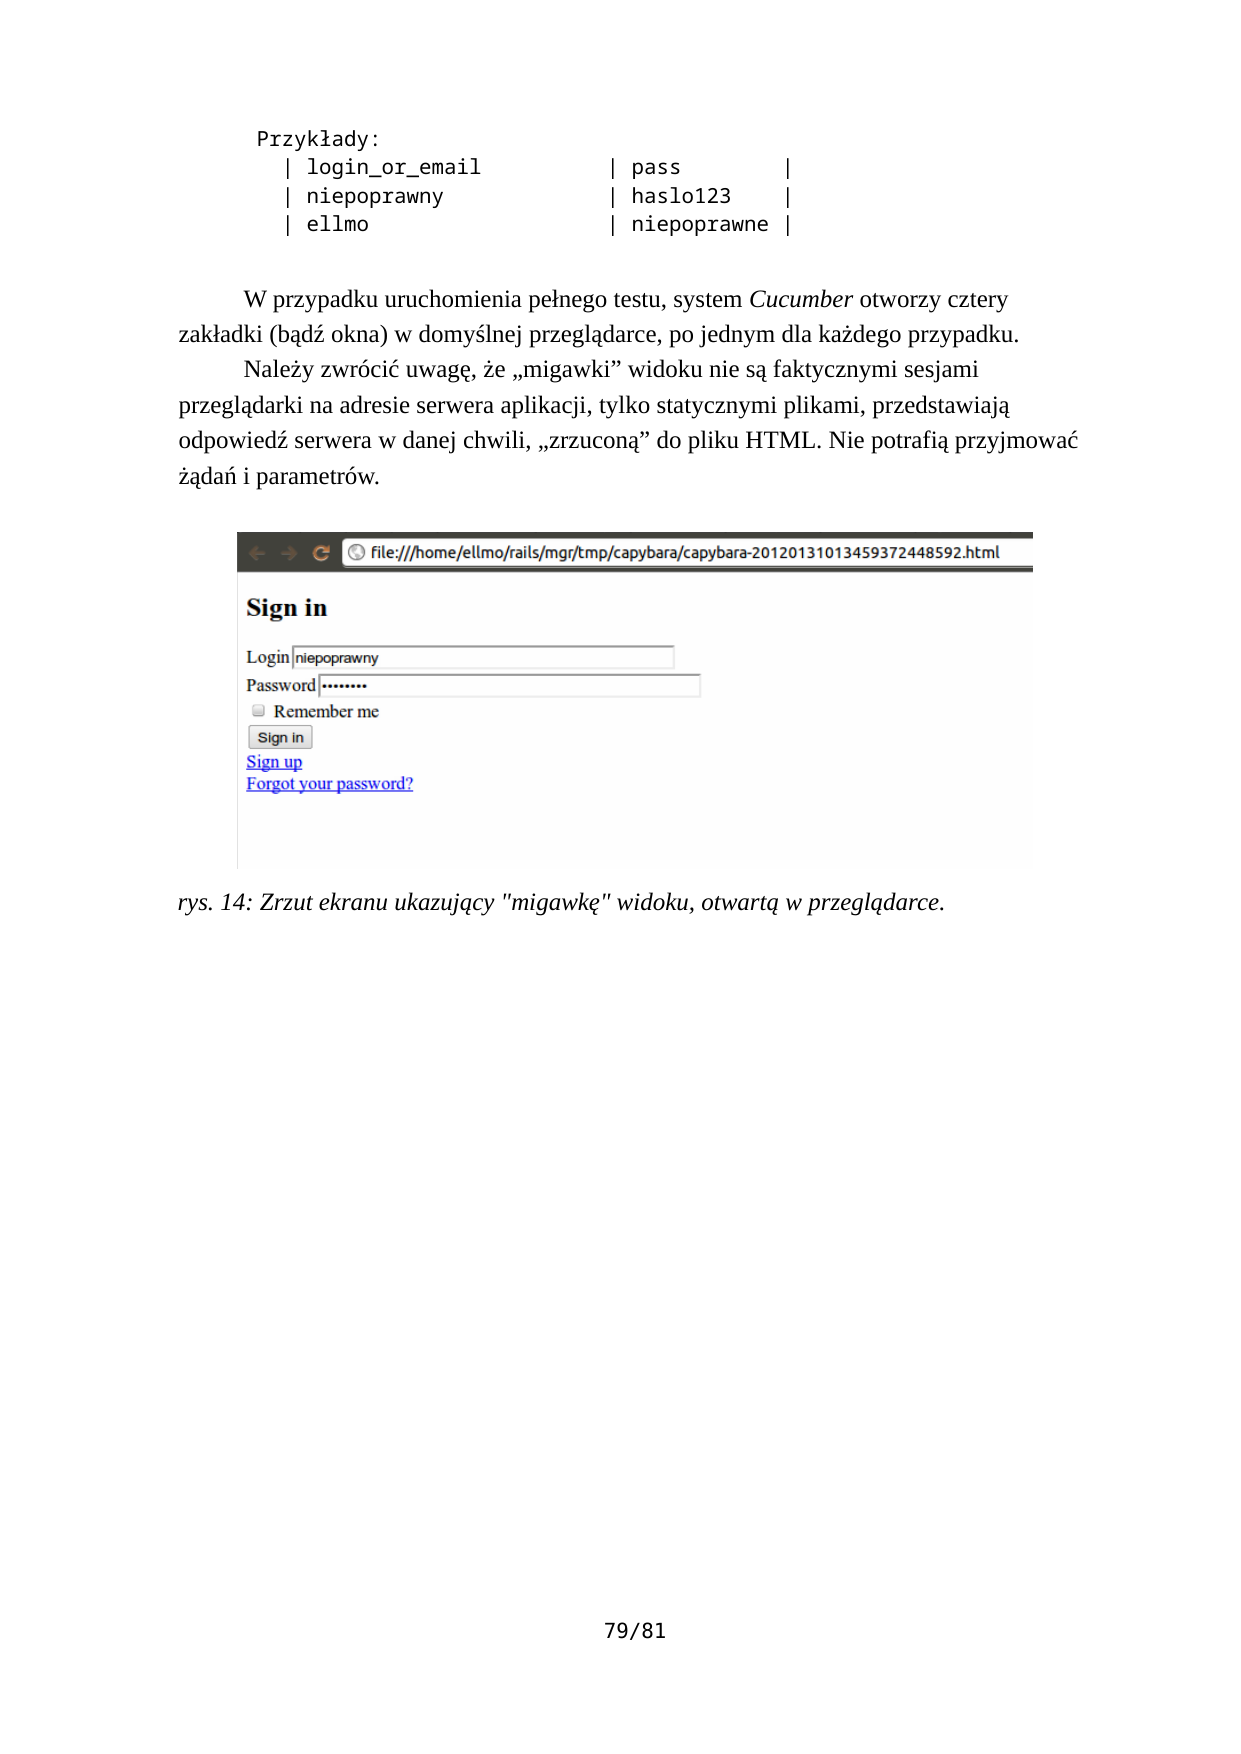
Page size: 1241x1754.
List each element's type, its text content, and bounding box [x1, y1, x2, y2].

table_header Przykłady: | login_or_email | pass | | niepoprawny | haslo123 | | ellmo | niepoprawne | [177, 118, 1093, 243]
picture [236, 532, 1033, 869]
text W przypadku uruchomienia pełnego testu, system Cucumber otworzy cztery zakładki (bądź okna) w domyślnej przeglądarce, po jednym dla każdego przypadku. [178, 279, 1093, 349]
text Należy zwrócić uwagę, że „migawki” widoku nie są faktycznymi sesjami przeglądarki na adresie serwera aplikacji, tylko statycznymi plikami, przedstawiają odpowiedź serwera w danej chwili, „zrzuconą” do pliku HTML. Nie potrafią przyjmować żądań i parametrów. [178, 349, 1093, 491]
table_header [177, 527, 1093, 875]
text rys. 14: Zrzut ekranu ukazujący "migawkę" widoku, otwartą w przeglądarce. [177, 887, 1093, 916]
